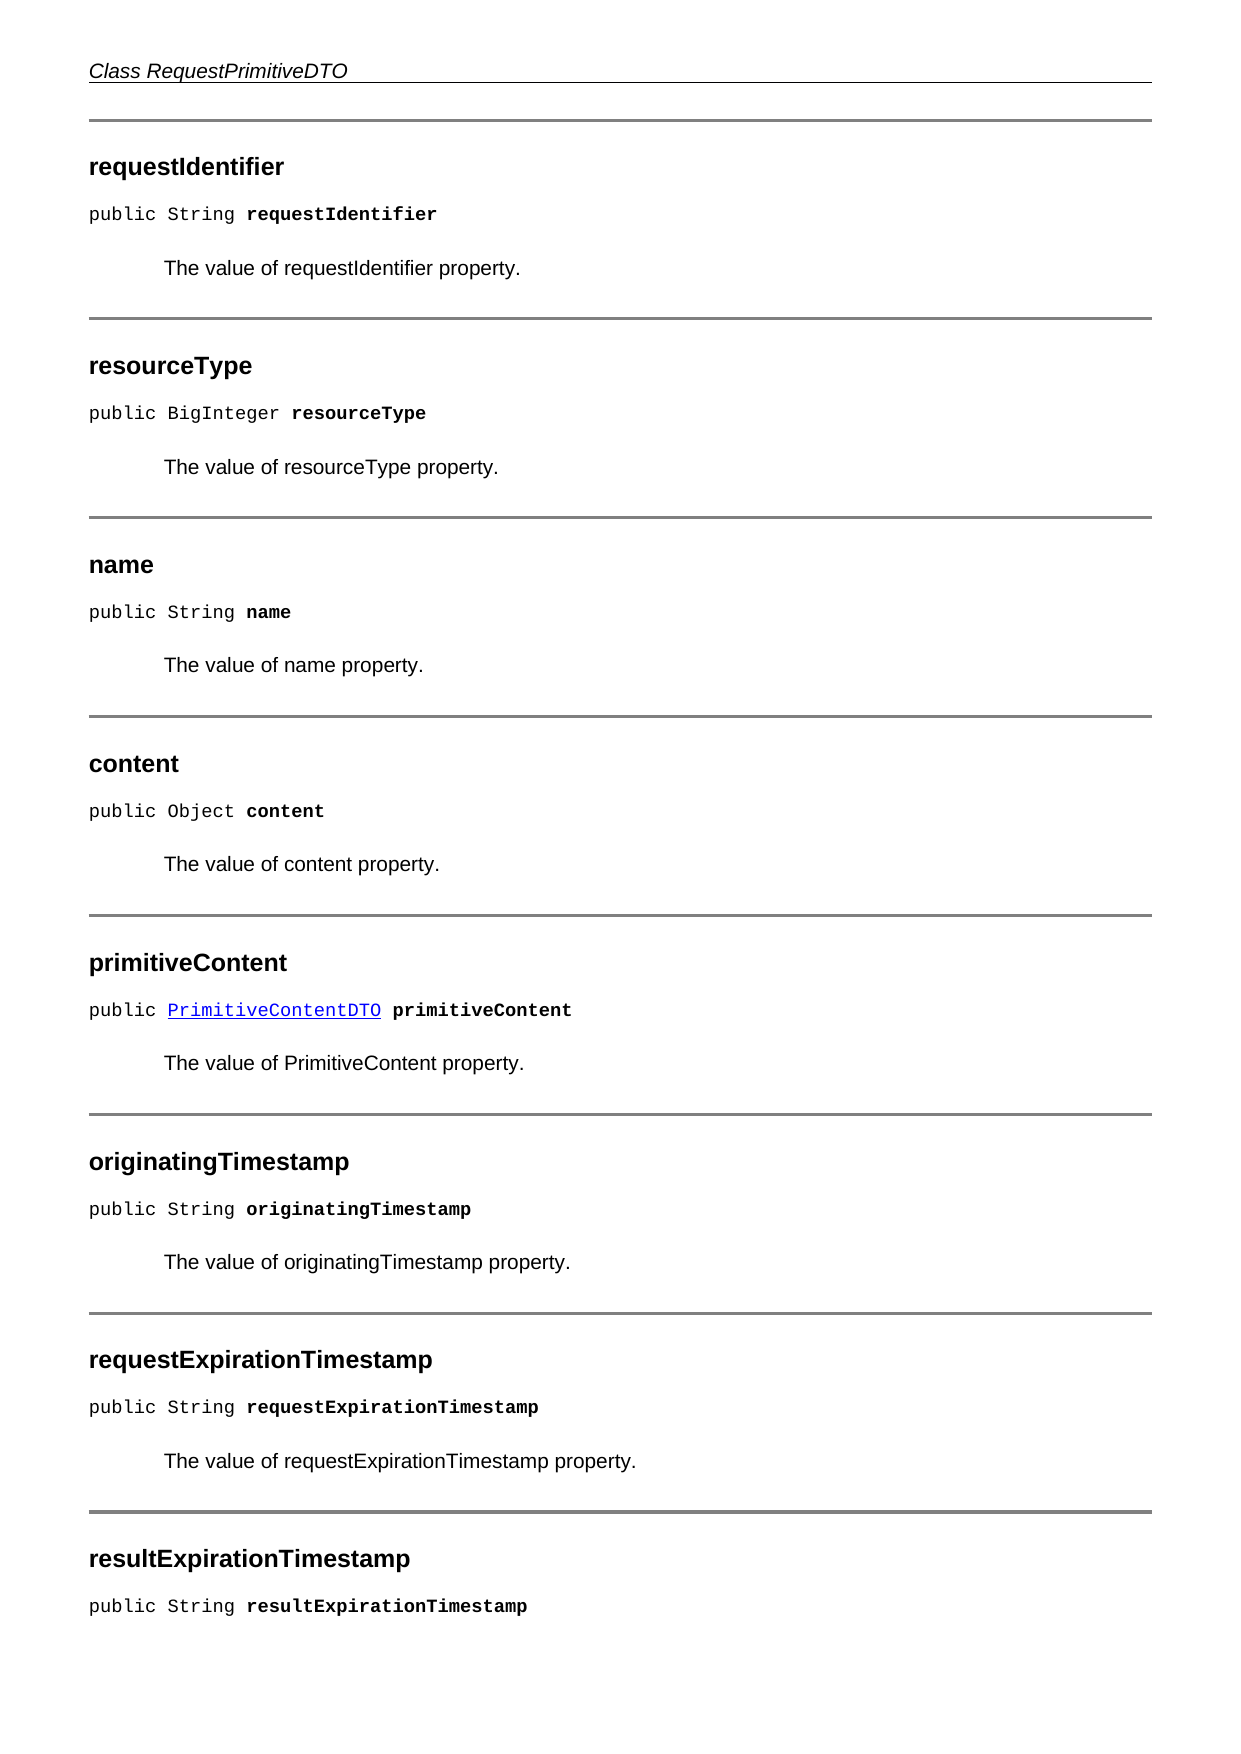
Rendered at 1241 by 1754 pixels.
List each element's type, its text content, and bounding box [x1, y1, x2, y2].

subtitle requestIdentifier [88, 152, 1152, 181]
text The value of content property. [163, 852, 1152, 876]
subtitle resultExpirationTimestamp [88, 1544, 1152, 1573]
text public Object content [88, 802, 1152, 823]
text public BigInteger resourceType [88, 404, 1152, 425]
text public String originatingTimestamp [88, 1199, 1152, 1221]
text public PrimitiveContentDTO primitiveContent [88, 1001, 1152, 1022]
subtitle resourceType [88, 351, 1152, 380]
text The value of PrimitiveContent property. [163, 1051, 1152, 1075]
text public String requestIdentifier [88, 205, 1152, 226]
text public String requestExpirationTimestamp [88, 1398, 1152, 1419]
subtitle requestExpirationTimestamp [88, 1345, 1152, 1374]
text public String resultExpirationTimestamp [88, 1597, 1152, 1618]
text The value of originatingTimestamp property. [163, 1250, 1152, 1274]
text The value of requestExpirationTimestamp property. [163, 1449, 1152, 1473]
subtitle originatingTimestamp [88, 1147, 1152, 1175]
text The value of name property. [163, 653, 1152, 677]
text The value of resourceType property. [163, 454, 1152, 478]
subtitle content [88, 749, 1152, 778]
subtitle primitiveContent [88, 948, 1152, 976]
subtitle name [88, 550, 1152, 579]
text The value of requestIdentifier property. [163, 256, 1152, 279]
text public String name [88, 603, 1152, 624]
